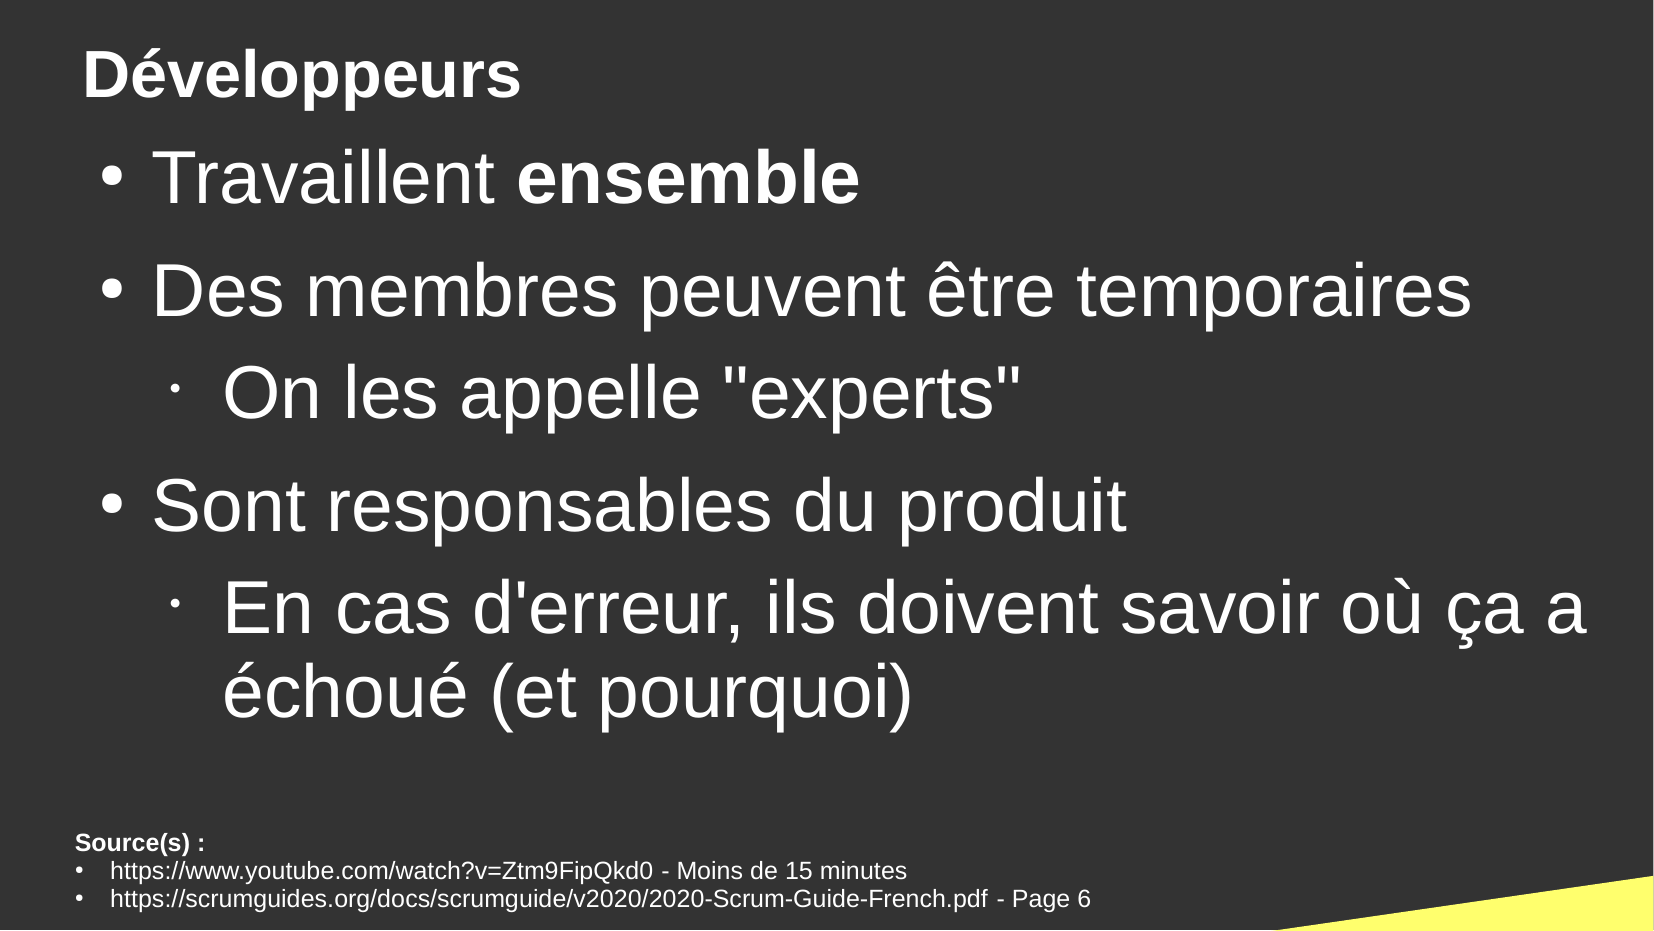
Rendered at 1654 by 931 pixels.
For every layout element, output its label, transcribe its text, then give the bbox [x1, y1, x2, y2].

text_box [1271, 875, 1654, 931]
title Développeurs [82, 37, 1571, 122]
list Travaillent ensemble Des membres peuvent être temporaires On les appelle "experts" Sont responsables du produit En cas d'erreur, ils doivent savoir où ça a échoué (et pourquoi) [80, 135, 1620, 777]
text_box Source(s) : https://www.youtube.com/watch?v=Ztm9FipQkd0 - Moins de 15 minutes https://scrumguides.org/docs/scrumguide/v2020/2020-Scrum-Guide-French.pdf - Page 6 [59, 821, 1546, 920]
